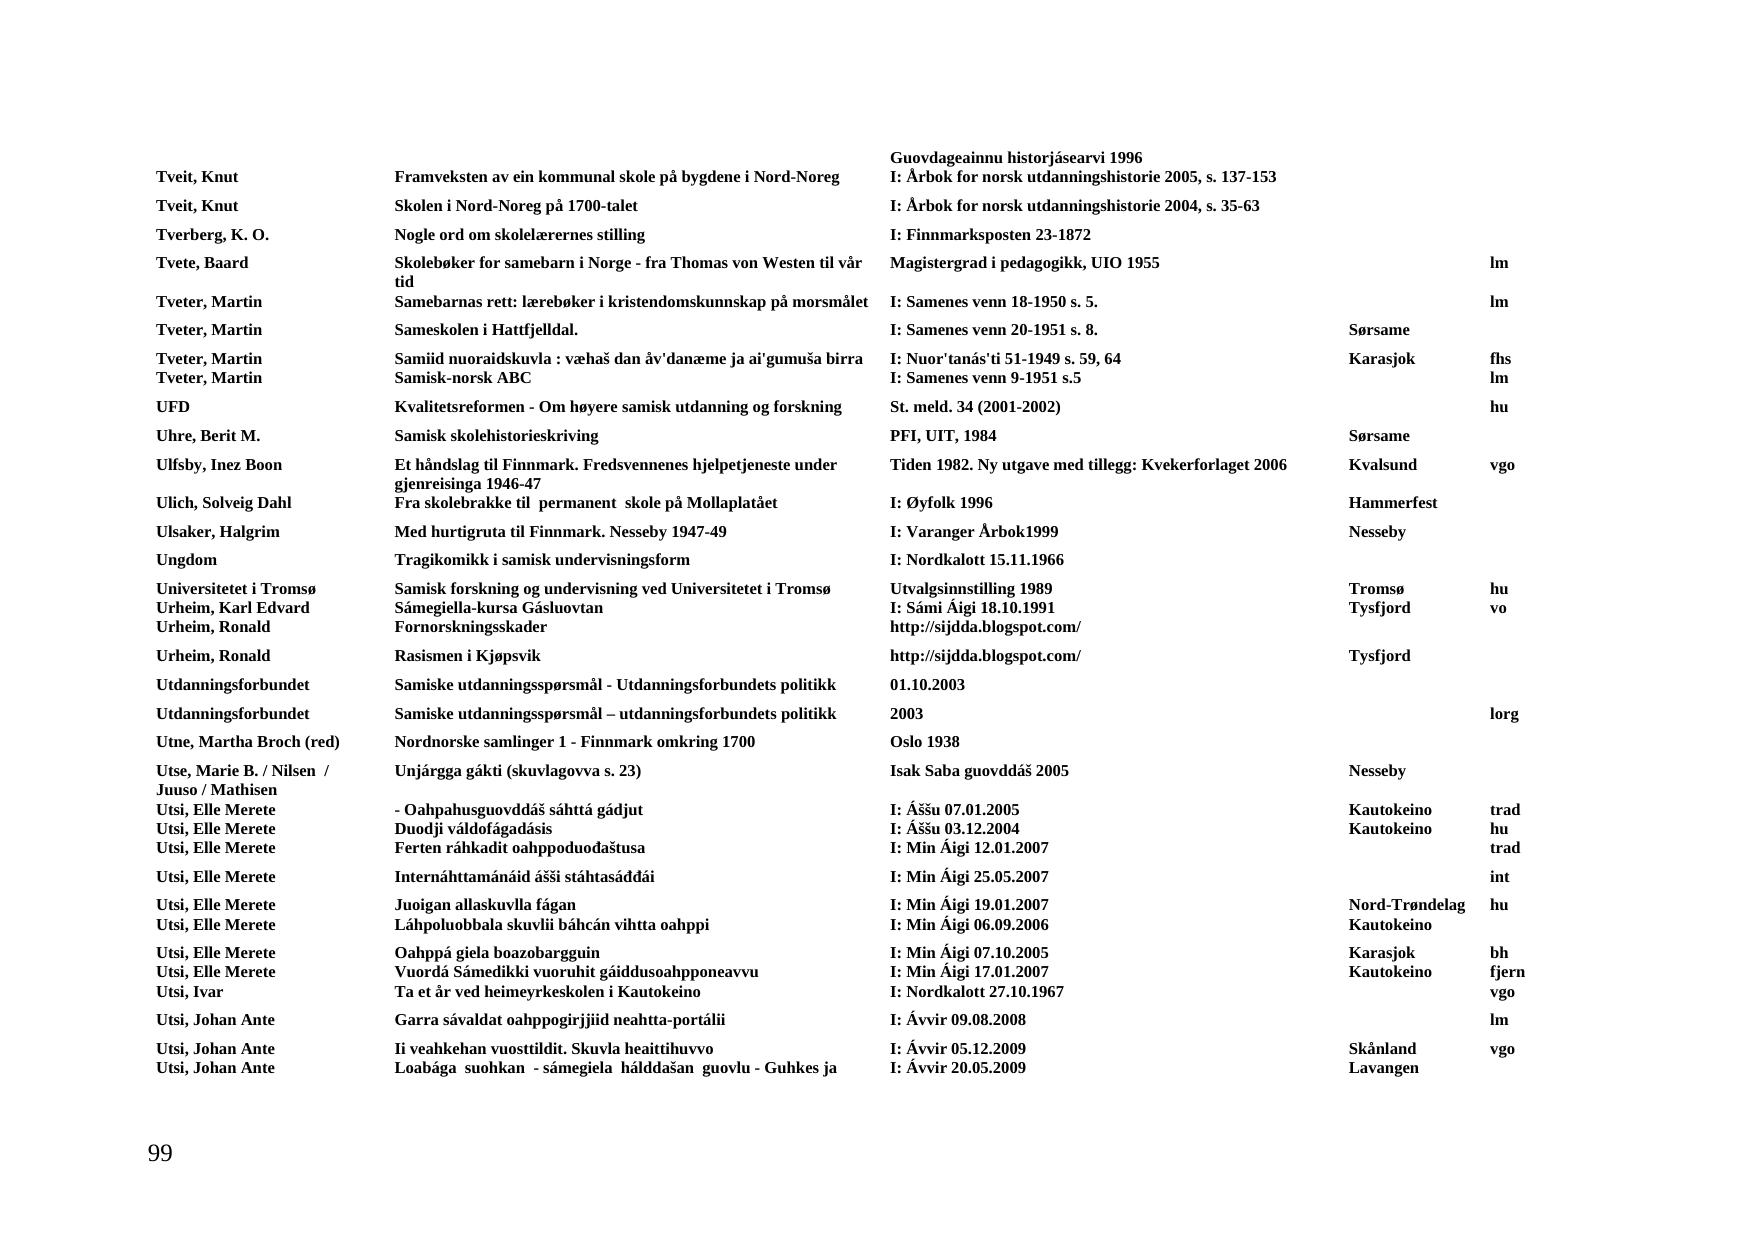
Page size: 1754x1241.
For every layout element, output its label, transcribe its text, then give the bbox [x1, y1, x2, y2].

table_cell Utsi, Johan Ante [149, 1039, 387, 1058]
table_cell I: Samenes venn 18-1950 s. 5. [883, 291, 1341, 320]
table_cell Lavangen [1341, 1058, 1482, 1087]
table_cell Nesseby [1341, 521, 1482, 550]
table_cell lm [1483, 291, 1605, 320]
table_cell I: Min Áigi 06.09.2006 [883, 914, 1341, 943]
table_cell [387, 148, 883, 167]
table_cell Ungdom [149, 550, 387, 579]
table_cell Nordnorske samlinger 1 - Finnmark omkring 1700 [387, 732, 883, 761]
table_cell Karasjok [1341, 349, 1482, 368]
table_cell [1483, 493, 1605, 521]
table_cell [1341, 253, 1482, 291]
table_cell Et håndslag til Finnmark. Fredsvennenes hjelpetjeneste under gjenreisinga 1946-47 [387, 454, 883, 493]
table_cell Duodji váldofágadásis [387, 819, 883, 838]
table_cell [1341, 291, 1482, 320]
table_cell Tveter, Martin [149, 349, 387, 368]
table_cell Tragikomikk i samisk undervisningsform [387, 550, 883, 579]
table_cell Sørsame [1341, 426, 1482, 454]
table_cell Vuordá Sámedikki vuoruhit gáiddusoahpponeavvu [387, 962, 883, 981]
table_cell Rasismen i Kjøpsvik [387, 646, 883, 675]
table_cell Kvalitetsreformen - Om høyere samisk utdanning og forskning [387, 397, 883, 426]
table_cell [1483, 675, 1605, 703]
table_cell [1483, 224, 1605, 253]
table_cell Utsi, Elle Merete [149, 914, 387, 943]
table_cell I: Nuor'tanás'ti 51-1949 s. 59, 64 [883, 349, 1341, 368]
table_cell trad [1483, 799, 1605, 818]
table_cell Garra sávaldat oahppogirjjiid neahtta-portálii [387, 1010, 883, 1039]
table_cell I: Varanger Årbok1999 [883, 521, 1341, 550]
table_cell I: Min Áigi 25.05.2007 [883, 866, 1341, 895]
table_cell Unjárgga gákti (skuvlagovva s. 23) [387, 761, 883, 799]
table_cell Samisk forskning og undervisning ved Universitetet i Tromsø [387, 579, 883, 598]
table_cell Tveter, Martin [149, 291, 387, 320]
table_cell Samiske utdanningsspørsmål - Utdanningsforbundets politikk [387, 675, 883, 703]
table_cell Kautokeino [1341, 914, 1482, 943]
table_cell [1341, 224, 1482, 253]
table_cell Sørsame [1341, 320, 1482, 349]
table_cell Fra skolebrakke til permanent skole på Mollaplatået [387, 493, 883, 521]
table_cell Kautokeino [1341, 962, 1482, 981]
table_cell Tveit, Knut [149, 196, 387, 224]
table_cell hu [1483, 579, 1605, 598]
table_cell fjern [1483, 962, 1605, 981]
table_cell I: Min Áigi 12.01.2007 [883, 838, 1341, 866]
table_cell Framveksten av ein kommunal skole på bygdene i Nord-Noreg [387, 167, 883, 196]
table_cell [1341, 148, 1482, 167]
table_cell [1341, 838, 1482, 866]
table_cell [1483, 732, 1605, 761]
table_cell http://sijdda.blogspot.com/ [883, 646, 1341, 675]
table_cell Ferten ráhkadit oahppoduođaštusa [387, 838, 883, 866]
table_cell Tiden 1982. Ny utgave med tillegg: Kvekerforlaget 2006 [883, 454, 1341, 493]
table_cell Uhre, Berit M. [149, 426, 387, 454]
table_cell bh [1483, 943, 1605, 962]
table_cell Utsi, Elle Merete [149, 962, 387, 981]
table_cell [1341, 617, 1482, 646]
table_cell Urheim, Karl Edvard [149, 598, 387, 617]
table_cell Ulich, Solveig Dahl [149, 493, 387, 521]
table_cell Utvalgsinnstilling 1989 [883, 579, 1341, 598]
table_cell Internáhttamánáid ášši stáhtasáđđái [387, 866, 883, 895]
table_cell UFD [149, 397, 387, 426]
table_cell [149, 148, 387, 167]
table_cell Universitetet i Tromsø [149, 579, 387, 598]
table_cell lm [1483, 368, 1605, 397]
table_cell [1483, 196, 1605, 224]
table_cell Utdanningsforbundet [149, 675, 387, 703]
table_cell Samiske utdanningsspørsmål – utdanningsforbundets politikk [387, 704, 883, 732]
table_cell Samisk-norsk ABC [387, 368, 883, 397]
table_cell Magistergrad i pedagogikk, UIO 1955 [883, 253, 1341, 291]
table_cell hu [1483, 895, 1605, 914]
table_cell vo [1483, 598, 1605, 617]
table_cell [1341, 981, 1482, 1010]
table_cell I: Samenes venn 20-1951 s. 8. [883, 320, 1341, 349]
table_cell http://sijdda.blogspot.com/ [883, 617, 1341, 646]
table_cell Utsi, Elle Merete [149, 943, 387, 962]
table_cell [1341, 196, 1482, 224]
table_cell Ulsaker, Halgrim [149, 521, 387, 550]
table_cell I: Sámi Áigi 18.10.1991 [883, 598, 1341, 617]
table_cell [1341, 397, 1482, 426]
table_cell Skolebøker for samebarn i Norge - fra Thomas von Westen til vår tid [387, 253, 883, 291]
table_cell Utsi, Elle Merete [149, 838, 387, 866]
table_cell Utsi, Elle Merete [149, 819, 387, 838]
table_cell hu [1483, 397, 1605, 426]
table_cell [1483, 646, 1605, 675]
table_cell Utsi, Johan Ante [149, 1010, 387, 1039]
table_cell Ii veahkehan vuosttildit. Skuvla heaittihuvvo [387, 1039, 883, 1058]
table_cell I: Årbok for norsk utdanningshistorie 2005, s. 137-153 [883, 167, 1341, 196]
table_cell vgo [1483, 1039, 1605, 1058]
table_cell St. meld. 34 (2001-2002) [883, 397, 1341, 426]
table_cell Karasjok [1341, 943, 1482, 962]
table_cell Hammerfest [1341, 493, 1482, 521]
table_cell Loabága suohkan - sámegiela hálddašan guovlu - Guhkes ja [387, 1058, 883, 1087]
table_cell I: Min Áigi 07.10.2005 [883, 943, 1341, 962]
table_cell Tromsø [1341, 579, 1482, 598]
table_cell Oslo 1938 [883, 732, 1341, 761]
table_cell I: Áššu 07.01.2005 [883, 799, 1341, 818]
table_cell I: Samenes venn 9-1951 s.5 [883, 368, 1341, 397]
table_cell Utsi, Elle Merete [149, 799, 387, 818]
table_cell Fornorskningsskader [387, 617, 883, 646]
table_cell Nogle ord om skolelærernes stilling [387, 224, 883, 253]
table_cell Urheim, Ronald [149, 617, 387, 646]
table_cell I: Min Áigi 19.01.2007 [883, 895, 1341, 914]
table_cell [1483, 617, 1605, 646]
table_cell Láhpoluobbala skuvlii báhcán vihtta oahppi [387, 914, 883, 943]
table_cell Samisk skolehistorieskriving [387, 426, 883, 454]
table_cell vgo [1483, 981, 1605, 1010]
table_cell [1341, 1010, 1482, 1039]
table_cell Kautokeino [1341, 819, 1482, 838]
table_cell Tverberg, K. O. [149, 224, 387, 253]
table_cell Tveter, Martin [149, 320, 387, 349]
table_cell Utsi, Elle Merete [149, 895, 387, 914]
table_cell Kvalsund [1341, 454, 1482, 493]
table_cell [1341, 704, 1482, 732]
table_cell 2003 [883, 704, 1341, 732]
table_cell Oahppá giela boazobargguin [387, 943, 883, 962]
table_cell [1483, 426, 1605, 454]
table_cell Sámegiella-kursa Gásluovtan [387, 598, 883, 617]
table_cell Ta et år ved heimeyrkeskolen i Kautokeino [387, 981, 883, 1010]
table_cell Tveit, Knut [149, 167, 387, 196]
table_cell Utse, Marie B. / Nilsen / Juuso / Mathisen [149, 761, 387, 799]
table_cell - Oahpahusguovddáš sáhttá gádjut [387, 799, 883, 818]
table_cell Tveter, Martin [149, 368, 387, 397]
table_cell Nesseby [1341, 761, 1482, 799]
table_cell I: Årbok for norsk utdanningshistorie 2004, s. 35-63 [883, 196, 1341, 224]
table_cell Nord-Trøndelag [1341, 895, 1482, 914]
table_cell Samiid nuoraidskuvla : væhaš dan åv'danæme ja ai'gumuša birra [387, 349, 883, 368]
table_cell vgo [1483, 454, 1605, 493]
table_cell trad [1483, 838, 1605, 866]
table_cell I: Ávvir 09.08.2008 [883, 1010, 1341, 1039]
table_cell Tvete, Baard [149, 253, 387, 291]
table_cell Tysfjord [1341, 598, 1482, 617]
table_cell Ulfsby, Inez Boon [149, 454, 387, 493]
table_cell I: Min Áigi 17.01.2007 [883, 962, 1341, 981]
table_cell Isak Saba guovddáš 2005 [883, 761, 1341, 799]
table_cell [1483, 550, 1605, 579]
table_cell Skolen i Nord-Noreg på 1700-talet [387, 196, 883, 224]
table_cell Guovdageainnu historjásearvi 1996 [883, 148, 1341, 167]
table_cell [1483, 1058, 1605, 1087]
table_cell [1483, 761, 1605, 799]
table_cell lorg [1483, 704, 1605, 732]
table_cell [1341, 550, 1482, 579]
table_cell I: Nordkalott 27.10.1967 [883, 981, 1341, 1010]
table_cell [1341, 732, 1482, 761]
table_cell Utsi, Ivar [149, 981, 387, 1010]
table_cell Utsi, Johan Ante [149, 1058, 387, 1087]
table_cell Utne, Martha Broch (red) [149, 732, 387, 761]
table_cell [1341, 866, 1482, 895]
table_cell PFI, UIT, 1984 [883, 426, 1341, 454]
table_cell lm [1483, 253, 1605, 291]
table_cell I: Ávvir 20.05.2009 [883, 1058, 1341, 1087]
table_cell [1483, 148, 1605, 167]
table_cell Urheim, Ronald [149, 646, 387, 675]
table_cell 01.10.2003 [883, 675, 1341, 703]
table_cell I: Nordkalott 15.11.1966 [883, 550, 1341, 579]
table_cell lm [1483, 1010, 1605, 1039]
table_cell Utsi, Elle Merete [149, 866, 387, 895]
table_cell Samebarnas rett: lærebøker i kristendomskunnskap på morsmålet [387, 291, 883, 320]
table_cell I: Øyfolk 1996 [883, 493, 1341, 521]
table_cell Utdanningsforbundet [149, 704, 387, 732]
table_cell [1483, 320, 1605, 349]
table_cell Tysfjord [1341, 646, 1482, 675]
table_cell Med hurtigruta til Finnmark. Nesseby 1947-49 [387, 521, 883, 550]
table_cell fhs [1483, 349, 1605, 368]
table_cell I: Ávvir 05.12.2009 [883, 1039, 1341, 1058]
table_cell [1483, 167, 1605, 196]
table_cell [1341, 675, 1482, 703]
table_cell Sameskolen i Hattfjelldal. [387, 320, 883, 349]
table_cell [1483, 914, 1605, 943]
table_cell [1483, 521, 1605, 550]
table_cell Juoigan allaskuvlla fágan [387, 895, 883, 914]
table_cell Skånland [1341, 1039, 1482, 1058]
table_cell [1341, 368, 1482, 397]
table_cell [1341, 167, 1482, 196]
table_cell I: Finnmarksposten 23-1872 [883, 224, 1341, 253]
table_cell Kautokeino [1341, 799, 1482, 818]
table_cell int [1483, 866, 1605, 895]
table_cell hu [1483, 819, 1605, 838]
table_cell I: Áššu 03.12.2004 [883, 819, 1341, 838]
